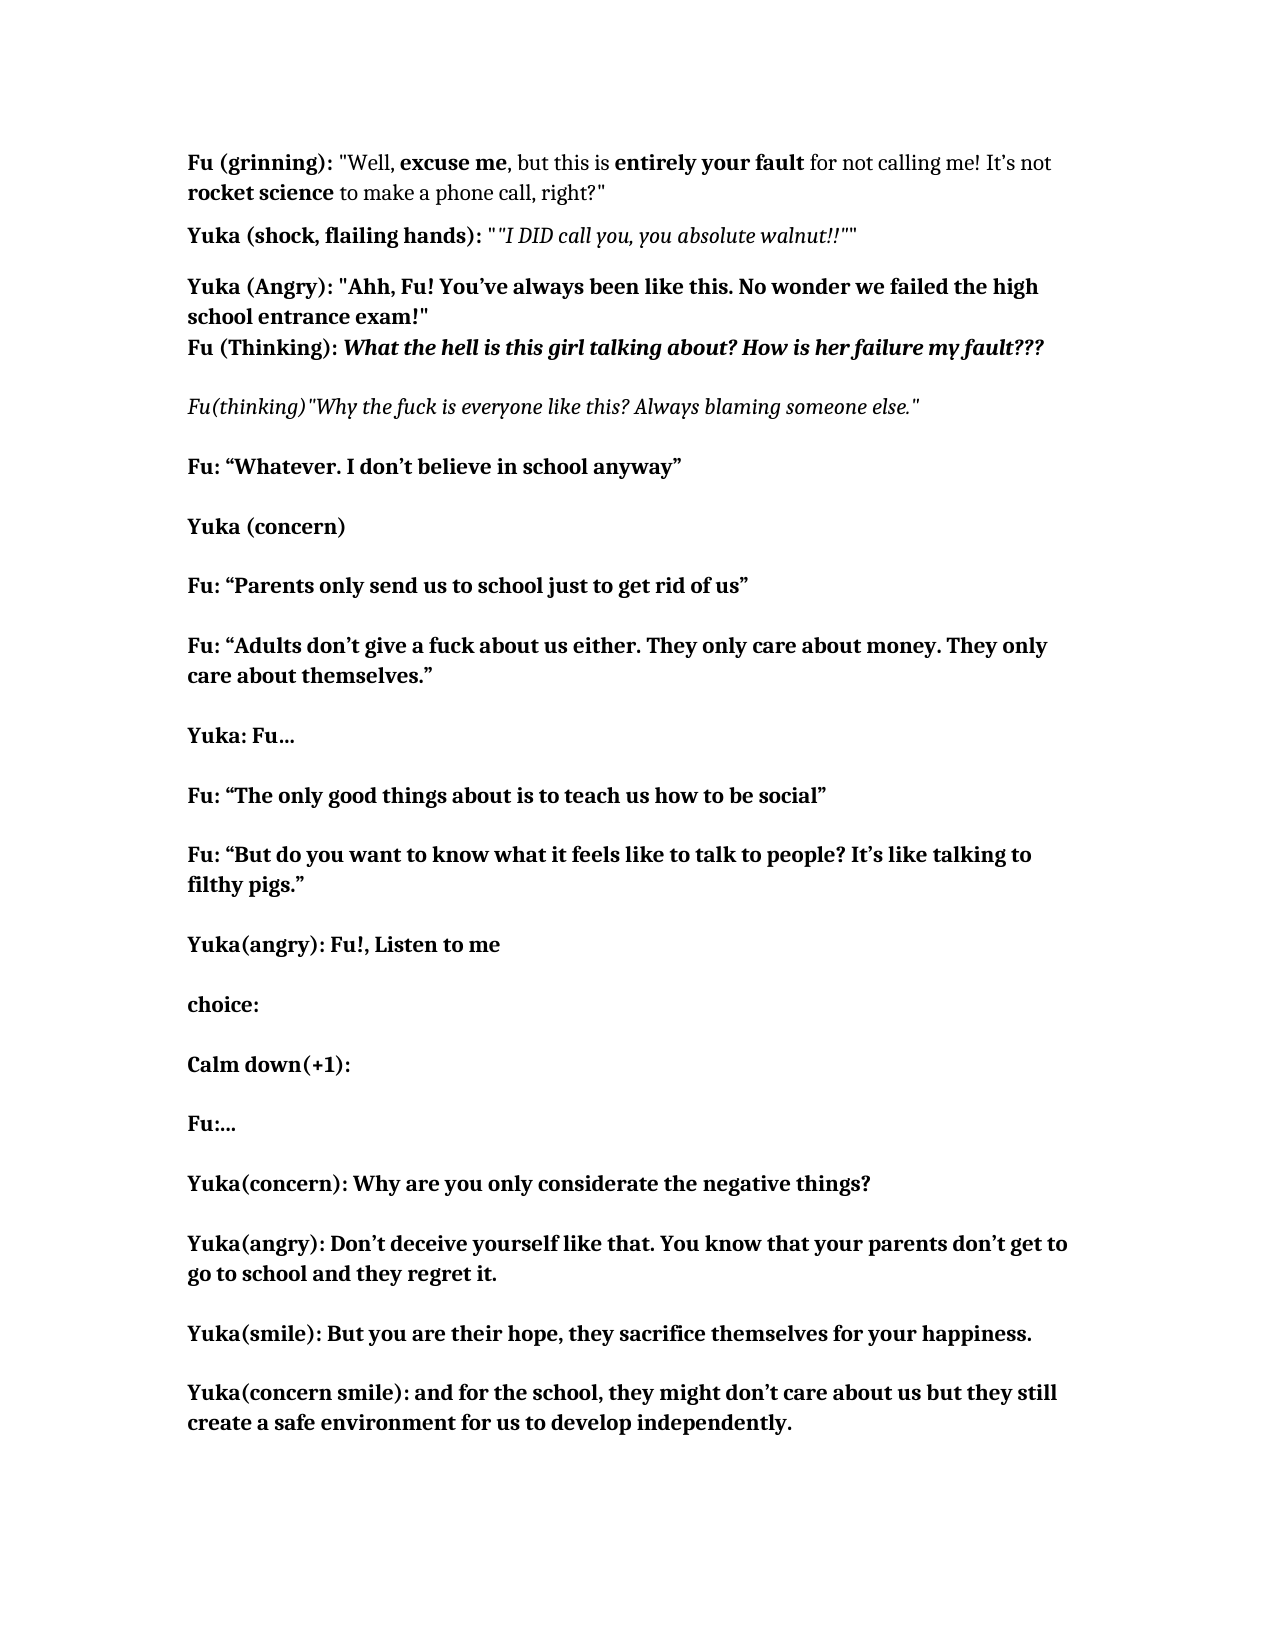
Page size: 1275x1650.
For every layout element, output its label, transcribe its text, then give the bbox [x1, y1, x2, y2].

text Calm down(+1): [187, 1051, 1087, 1078]
text Fu: “But do you want to know what it feels like to talk to people? It’s like talking to filthy pigs.” [187, 842, 1087, 899]
text Yuka(smile): But you are their hope, they sacrifice themselves for your happiness. [187, 1320, 1087, 1347]
text Yuka (Angry): "Ahh, Fu! You’ve always been like this. No wonder we failed the high school entrance exam!" Fu (Thinking): What the hell is this girl talking about? How is her failure my fault??? [187, 274, 1087, 361]
text Yuka(concern smile): and for the school, they might don’t care about us but they still create a safe environment for us to develop independently. [187, 1380, 1087, 1437]
text Yuka (concern) [187, 513, 1087, 540]
text Fu: “Parents only send us to school just to get rid of us” [187, 573, 1087, 599]
text Yuka(angry): Don’t deceive yourself like that. You know that your parents don’t get to go to school and they regret it. [187, 1230, 1087, 1287]
text choice: [187, 992, 1087, 1018]
text Yuka(angry): Fu!, Listen to me [187, 932, 1087, 958]
text Yuka: Fu… [187, 723, 1087, 749]
text Fu: “Whatever. I don’t believe in school anyway” [187, 454, 1087, 480]
text Yuka(concern): Why are you only considerate the negative things? [187, 1171, 1087, 1197]
text Yuka (shock, flailing hands): ""I DID call you, you absolute walnut!!"" [187, 223, 1087, 249]
text Fu(thinking)"Why the fuck is everyone like this? Always blaming someone else." [187, 394, 1087, 420]
text Fu:... [187, 1111, 1087, 1137]
text Fu (grinning): "Well, excuse me, but this is entirely your fault for not calling me! It’s not rocket science to make a phone call, right?" [187, 150, 1087, 207]
text Fu: “The only good things about is to teach us how to be social” [187, 782, 1087, 809]
text Fu: “Adults don’t give a fuck about us either. They only care about money. They only care about themselves.” [187, 633, 1087, 689]
